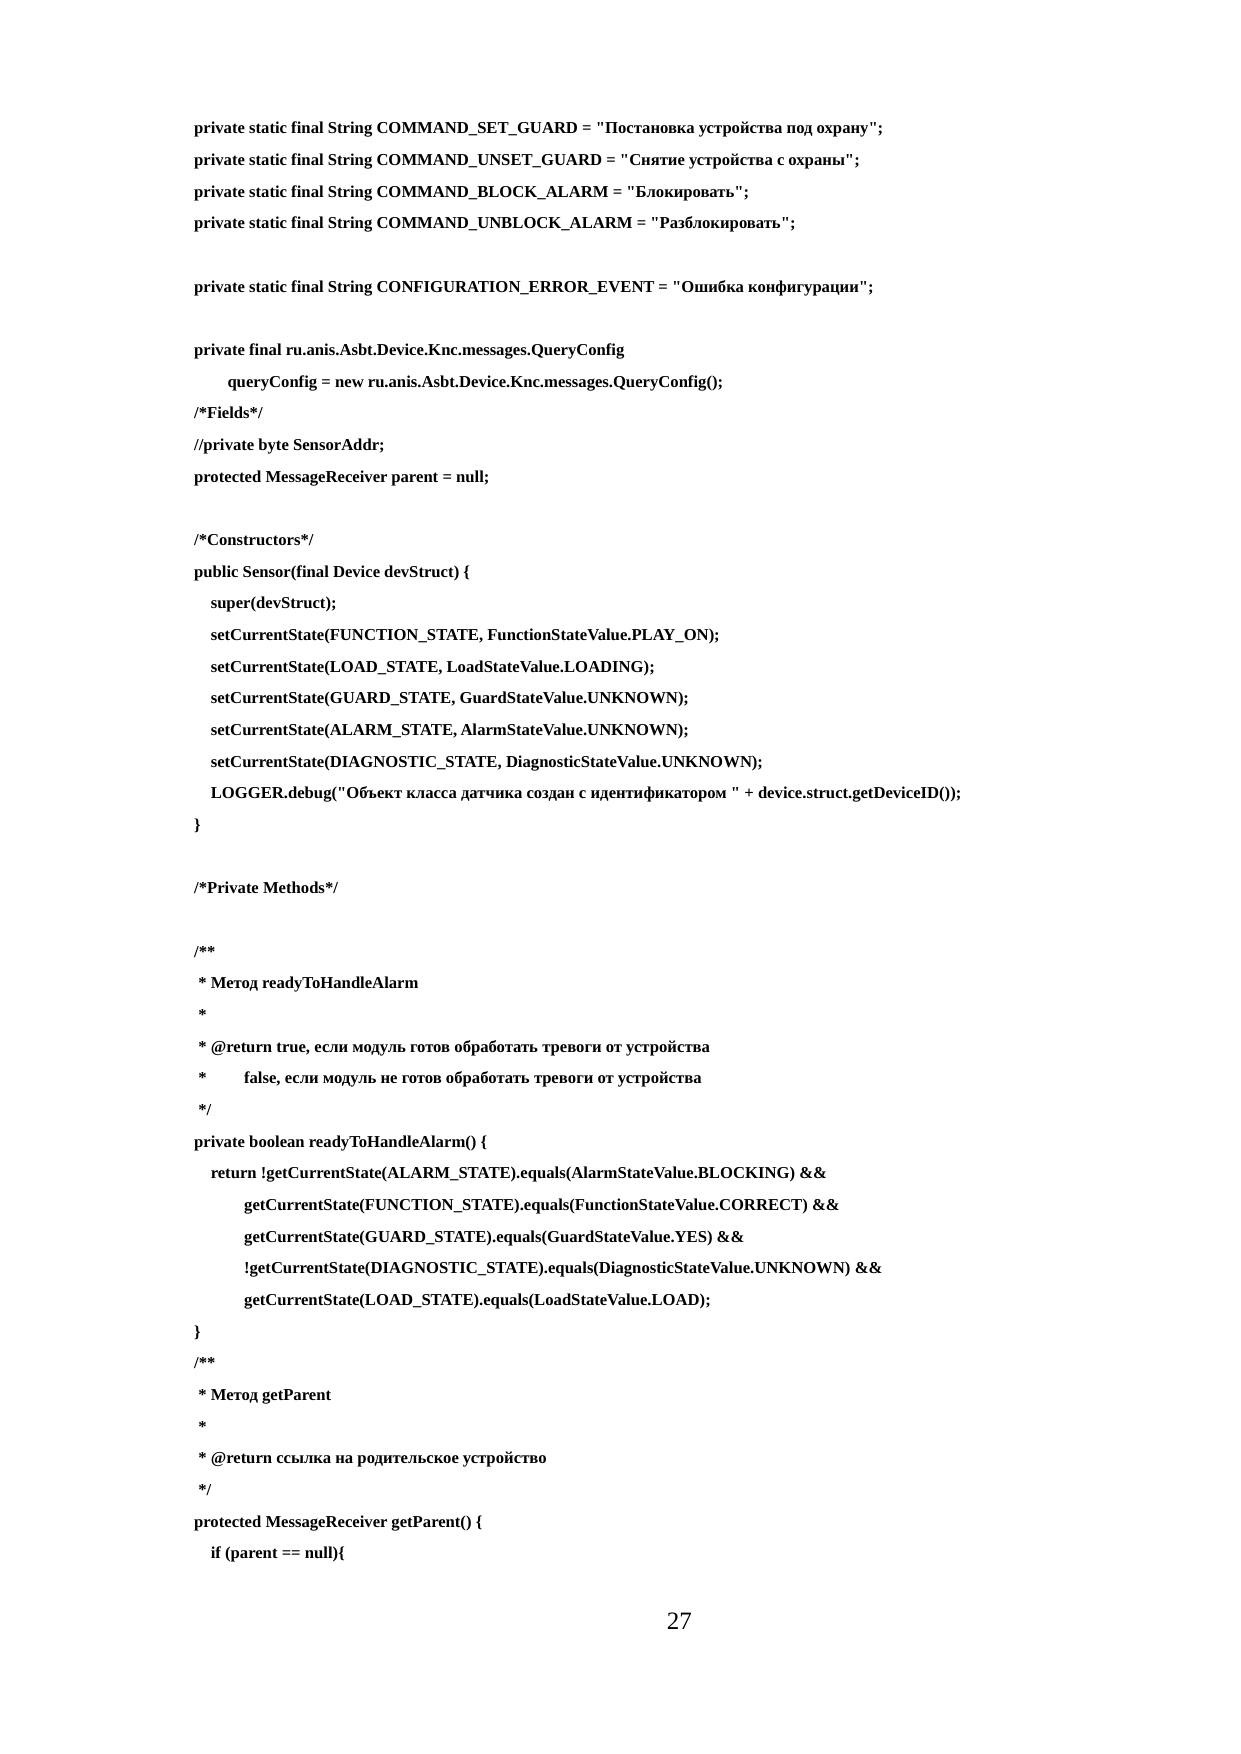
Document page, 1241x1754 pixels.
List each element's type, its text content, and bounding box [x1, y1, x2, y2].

text !getCurrentState(DIAGNOSTIC_STATE).equals(DiagnosticStateValue.UNKNOWN) && [177, 1258, 1181, 1277]
text * Метод readyToHandleAlarm [177, 973, 1181, 992]
text private static final String CONFIGURATION_ERROR_EVENT = "Ошибка конфигурации"; [177, 276, 1181, 296]
text protected MessageReceiver getParent() { [177, 1511, 1181, 1531]
text } [177, 815, 1181, 834]
text getCurrentState(LOAD_STATE).equals(LoadStateValue.LOAD); [177, 1290, 1181, 1309]
text /*Constructors*/ [177, 530, 1181, 549]
text private static final String COMMAND_UNBLOCK_ALARM = "Разблокировать"; [177, 213, 1181, 232]
text setCurrentState(ALARM_STATE, AlarmStateValue.UNKNOWN); [177, 720, 1181, 739]
text queryConfig = new ru.anis.Asbt.Device.Knc.messages.QueryConfig(); [177, 371, 1181, 391]
text /** [177, 941, 1181, 961]
text if (parent == null){ [177, 1543, 1181, 1562]
text setCurrentState(FUNCTION_STATE, FunctionStateValue.PLAY_ON); [177, 625, 1181, 644]
text private static final String COMMAND_UNSET_GUARD = "Снятие устройства с охраны"; [177, 150, 1181, 169]
text * Метод getParent [177, 1385, 1181, 1404]
text setCurrentState(DIAGNOSTIC_STATE, DiagnosticStateValue.UNKNOWN); [177, 751, 1181, 771]
text getCurrentState(GUARD_STATE).equals(GuardStateValue.YES) && [177, 1226, 1181, 1246]
text private final ru.anis.Asbt.Device.Knc.messages.QueryConfig [177, 340, 1181, 359]
text * @return ссылка на родительское устройство [177, 1448, 1181, 1467]
text /** [177, 1353, 1181, 1372]
text /*Fields*/ [177, 403, 1181, 422]
text protected MessageReceiver parent = null; [177, 466, 1181, 486]
text super(devStruct); [177, 593, 1181, 612]
text setCurrentState(LOAD_STATE, LoadStateValue.LOADING); [177, 656, 1181, 676]
text * false, если модуль не готов обработать тревоги от устройства [177, 1068, 1181, 1087]
text //private byte SensorAddr; [177, 435, 1181, 454]
text return !getCurrentState(ALARM_STATE).equals(AlarmStateValue.BLOCKING) && [177, 1163, 1181, 1182]
text * [177, 1416, 1181, 1436]
text private static final String COMMAND_SET_GUARD = "Постановка устройства под охрану"; [177, 118, 1181, 137]
text LOGGER.debug("Объект класса датчика создан с идентификатором " + device.struct.getDeviceID()); [177, 783, 1181, 802]
text */ [177, 1100, 1181, 1119]
text /*Private Methods*/ [177, 878, 1181, 897]
text } [177, 1321, 1181, 1341]
text getCurrentState(FUNCTION_STATE).equals(FunctionStateValue.CORRECT) && [177, 1195, 1181, 1214]
text * [177, 1005, 1181, 1024]
text setCurrentState(GUARD_STATE, GuardStateValue.UNKNOWN); [177, 688, 1181, 707]
text private static final String COMMAND_BLOCK_ALARM = "Блокировать"; [177, 181, 1181, 201]
text private boolean readyToHandleAlarm() { [177, 1131, 1181, 1151]
text * @return true, если модуль готов обработать тревоги от устройства [177, 1036, 1181, 1056]
text public Sensor(final Device devStruct) { [177, 561, 1181, 581]
text */ [177, 1480, 1181, 1499]
